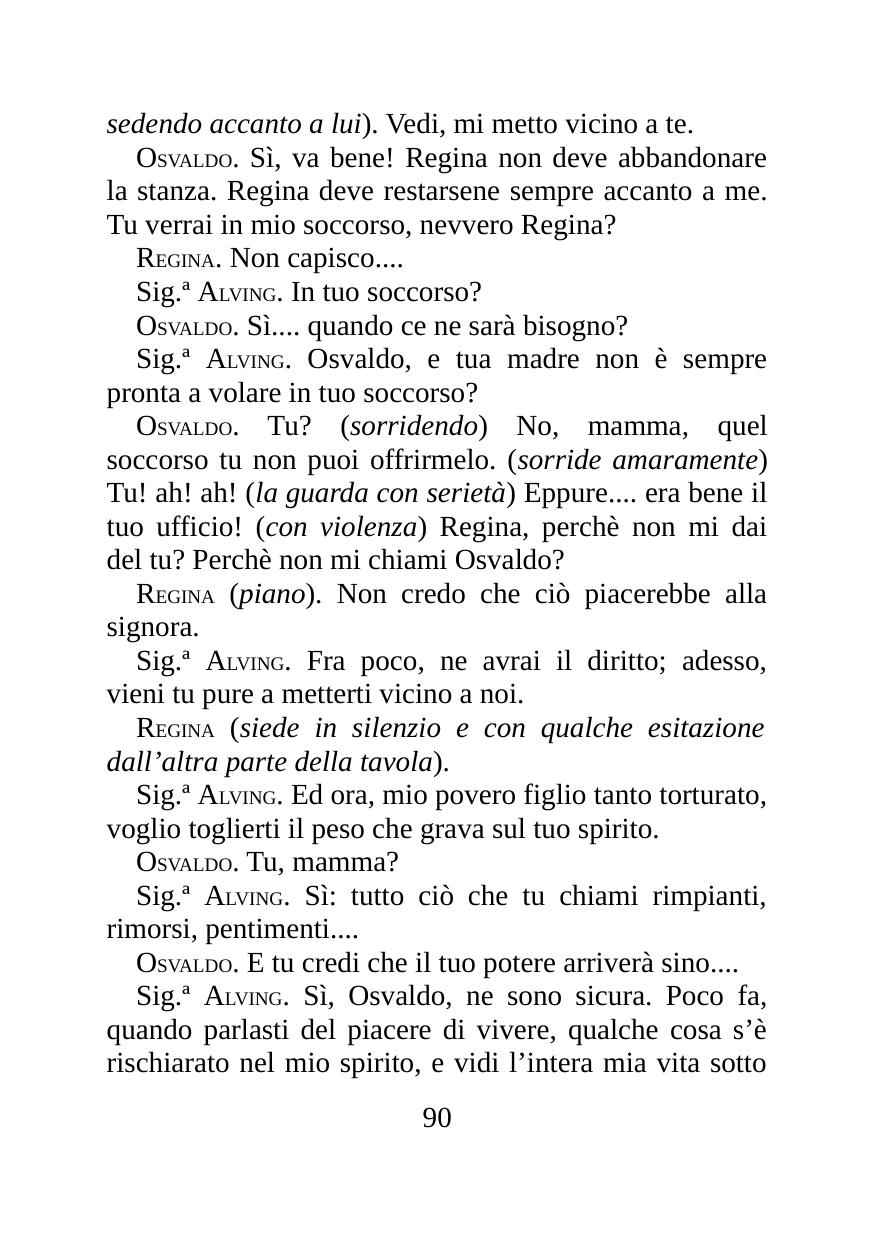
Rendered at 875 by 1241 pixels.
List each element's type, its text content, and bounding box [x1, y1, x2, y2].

text Regina (siede in silenzio e con qualche esitazione dall’altra parte della tavola). [106, 710, 768, 777]
text Osvaldo. Sì.... quando ce ne sarà bisogno? [106, 308, 768, 341]
text Sig.ª Alving. Sì, Osvaldo, ne sono sicura. Poco fa, quando parlasti del piacere di vivere, qualche cosa s’è rischiarato nel mio spirito, e vidi l’intera mia vita sotto [106, 978, 768, 1079]
text Sig.ª Alving. Fra poco, ne avrai il diritto; adesso, vieni tu pure a metterti vicino a noi. [106, 643, 768, 710]
text Osvaldo. Tu? (sorridendo) No, mamma, quel soccorso tu non puoi offrirmelo. (sorride amaramente) Tu! ah! ah! (la guarda con serietà) Eppure.... era bene il tuo ufficio! (con violenza) Regina, perchè non mi dai del tu? Perchè non mi chiami Osvaldo? [106, 408, 768, 576]
text Sig.ª Alving. Osvaldo, e tua madre non è sempre pronta a volare in tuo soccorso? [106, 341, 768, 408]
text sedendo accanto a lui). Vedi, mi metto vicino a te. [106, 106, 768, 140]
text Osvaldo. Sì, va bene! Regina non deve abbandonare la stanza. Regina deve restarsene sempre accanto a me. Tu verrai in mio soccorso, nevvero Regina? [106, 140, 768, 241]
text Osvaldo. Tu, mamma? [106, 844, 768, 878]
text Regina. Non capisco.... [106, 241, 768, 274]
text Regina (piano). Non credo che ciò piacerebbe alla signora. [106, 576, 768, 643]
text Sig.ª Alving. In tuo soccorso? [106, 274, 768, 308]
text Osvaldo. E tu credi che il tuo potere arriverà sino.... [106, 945, 768, 978]
text Sig.ª Alving. Sì: tutto ciò che tu chiami rimpianti, rimorsi, pentimenti.... [106, 878, 768, 945]
text Sig.ª Alving. Ed ora, mio povero figlio tanto torturato, voglio toglierti il peso che grava sul tuo spirito. [106, 777, 768, 844]
